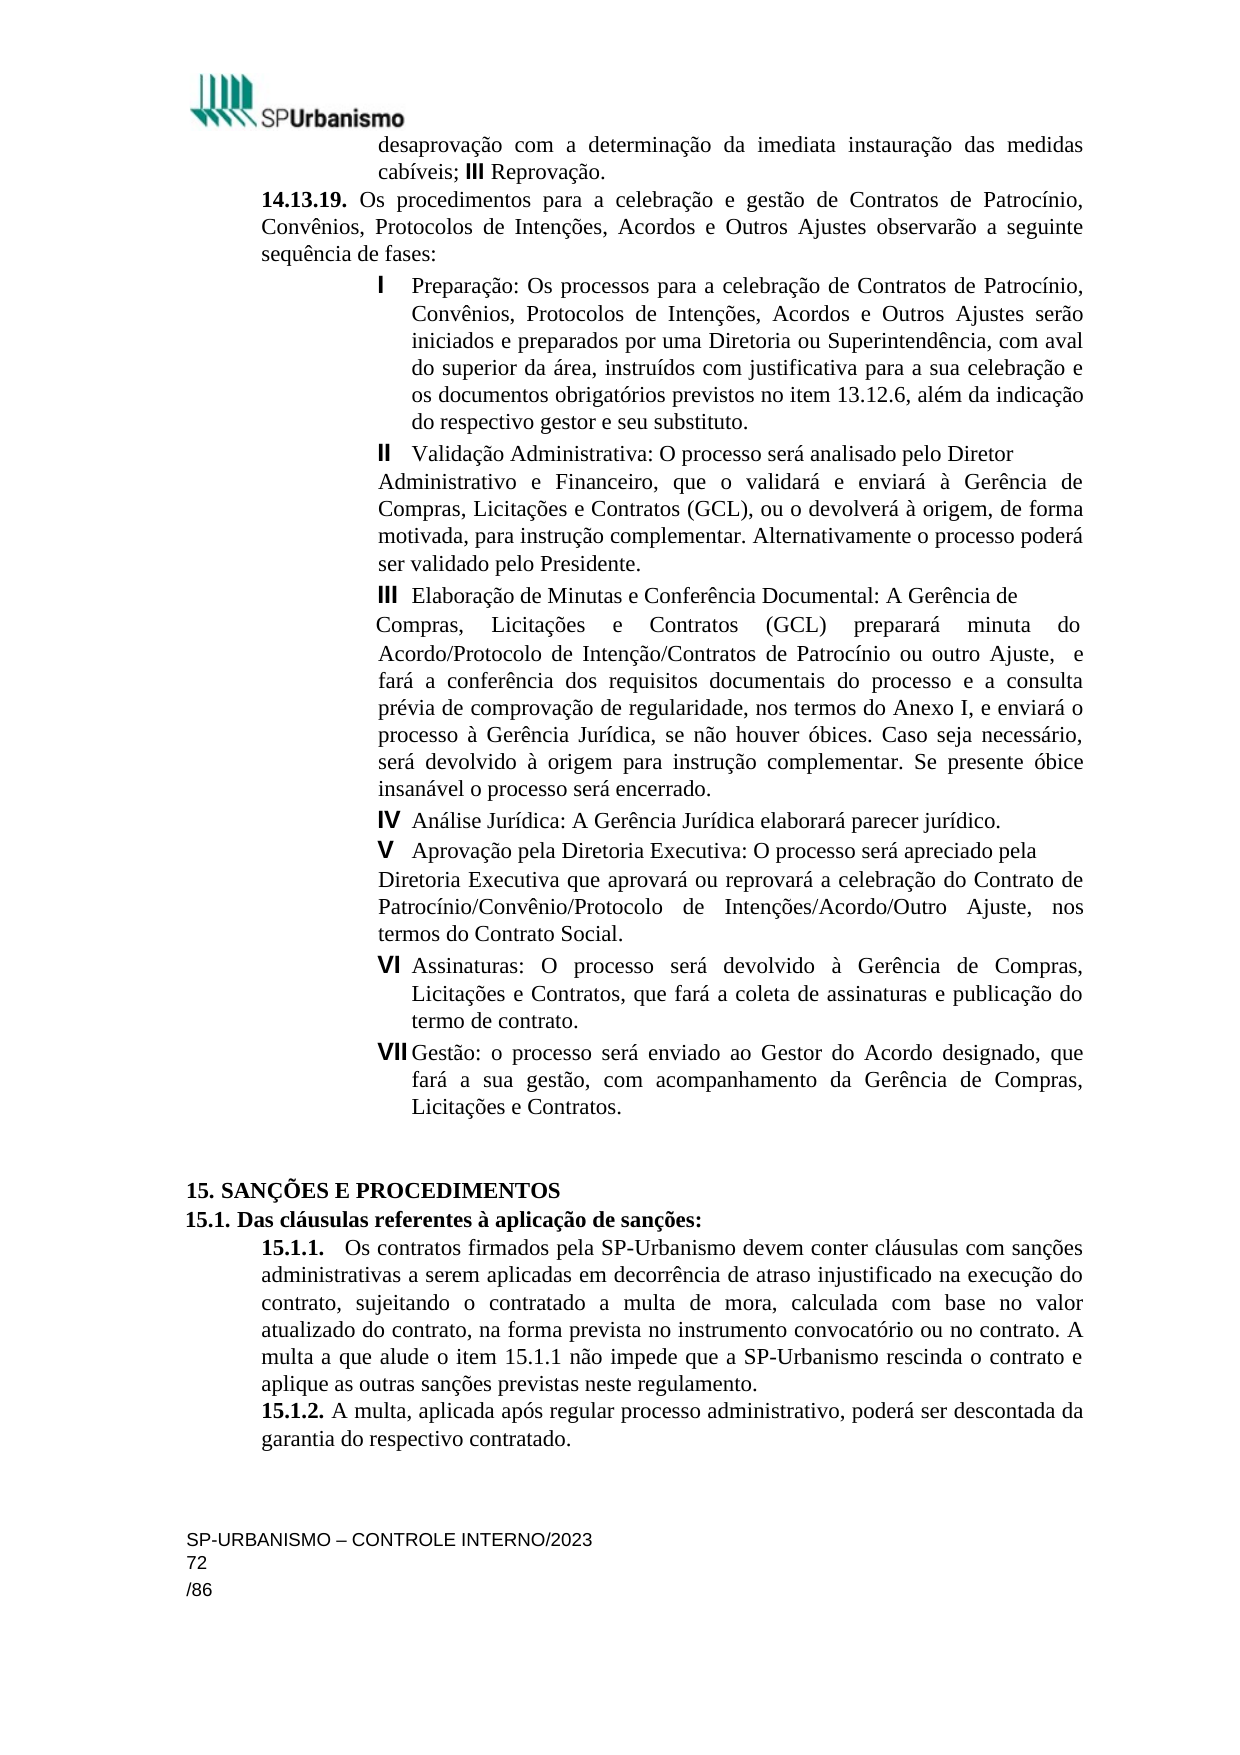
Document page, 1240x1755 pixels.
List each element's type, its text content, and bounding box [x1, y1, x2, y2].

text Compras, Licitações e Contratos (GCL) preparará minuta do [112, 610, 1086, 638]
list Elaboração de Minutas e Conferência Documental: A Gerência de [377, 580, 1084, 609]
text 15.1.1. Os contratos firmados pela SP-Urbanismo devem conter cláusulas com sanções administrativas a serem aplicadas em decorrência de atraso injustificado na execução do contrato, sujeitando o contratado a multa de mora, calculada com base no valor atualizado do contrato, na forma prevista no instrumento convocatório ou no contrato. A multa a que alude o item 15.1.1 não impede que a SP-Urbanismo rescinda o contrato e aplique as outras sanções previstas neste regulamento. [261, 1234, 1084, 1396]
subtitle 15. SANÇÕES E PROCEDIMENTOS [186, 1177, 1086, 1204]
list Aprovação pela Diretoria Executiva: O processo será apreciado pela [377, 836, 1084, 864]
text 14.13.19. Os procedimentos para a celebração e gestão de Contratos de Patrocínio, Convênios, Protocolos de Intenções, Acordos e Outros Ajustes observarão a seguinte sequência de fases: [261, 186, 1084, 266]
text 15.1.2. A multa, aplicada após regular processo administrativo, poderá ser descontada da garantia do respectivo contratado. [261, 1397, 1084, 1451]
list Validação Administrativa: O processo será analisado pelo Diretor [377, 438, 1084, 467]
text Administrativo e Financeiro, que o validará e enviará à Gerência de Compras, Licitações e Contratos (GCL), ou o devolverá à origem, de forma motivada, para instrução complementar. Alternativamente o processo poderá ser validado pelo Presidente. [378, 468, 1084, 576]
list Assinaturas: O processo será devolvido à Gerência de Compras, Licitações e Contratos, que fará a coleta de assinaturas e publicação do termo de contrato. [377, 950, 1084, 1033]
list Gestão: o processo será enviado ao Gestor do Acordo designado, que fará a sua gestão, com acompanhamento da Gerência de Compras, Licitações e Contratos. [377, 1037, 1084, 1120]
text desaprovação com a determinação da imediata instauração das medidas cabíveis; III Reprovação. [378, 131, 1084, 184]
text Acordo/Protocolo de Intenção/Contratos de Patrocínio ou outro Ajuste, e fará a conferência dos requisitos documentais do processo e a consulta prévia de comprovação de regularidade, nos termos do Anexo I, e enviará o processo à Gerência Jurídica, se não houver óbices. Caso seja necessário, será devolvido à origem para instrução complementar. Se presente óbice insanável o processo será encerrado. [378, 640, 1084, 801]
text Diretoria Executiva que aprovará ou reprovará a celebração do Contrato de Patrocínio/Convênio/Protocolo de Intenções/Acordo/Outro Ajuste, nos termos do Contrato Social. [378, 866, 1084, 946]
list Preparação: Os processos para a celebração de Contratos de Patrocínio, Convênios, Protocolos de Intenções, Acordos e Outros Ajustes serão iniciados e preparados por uma Diretoria ou Superintendência, com aval do superior da área, instruídos com justificativa para a sua celebração e os documentos obrigatórios previstos no item 13.12.6, além da indicação do respectivo gestor e seu substituto. [377, 270, 1084, 434]
list Análise Jurídica: A Gerência Jurídica elaborará parecer jurídico. [377, 805, 1084, 834]
text 15.1. Das cláusulas referentes à aplicação de sanções: [185, 1206, 1086, 1232]
